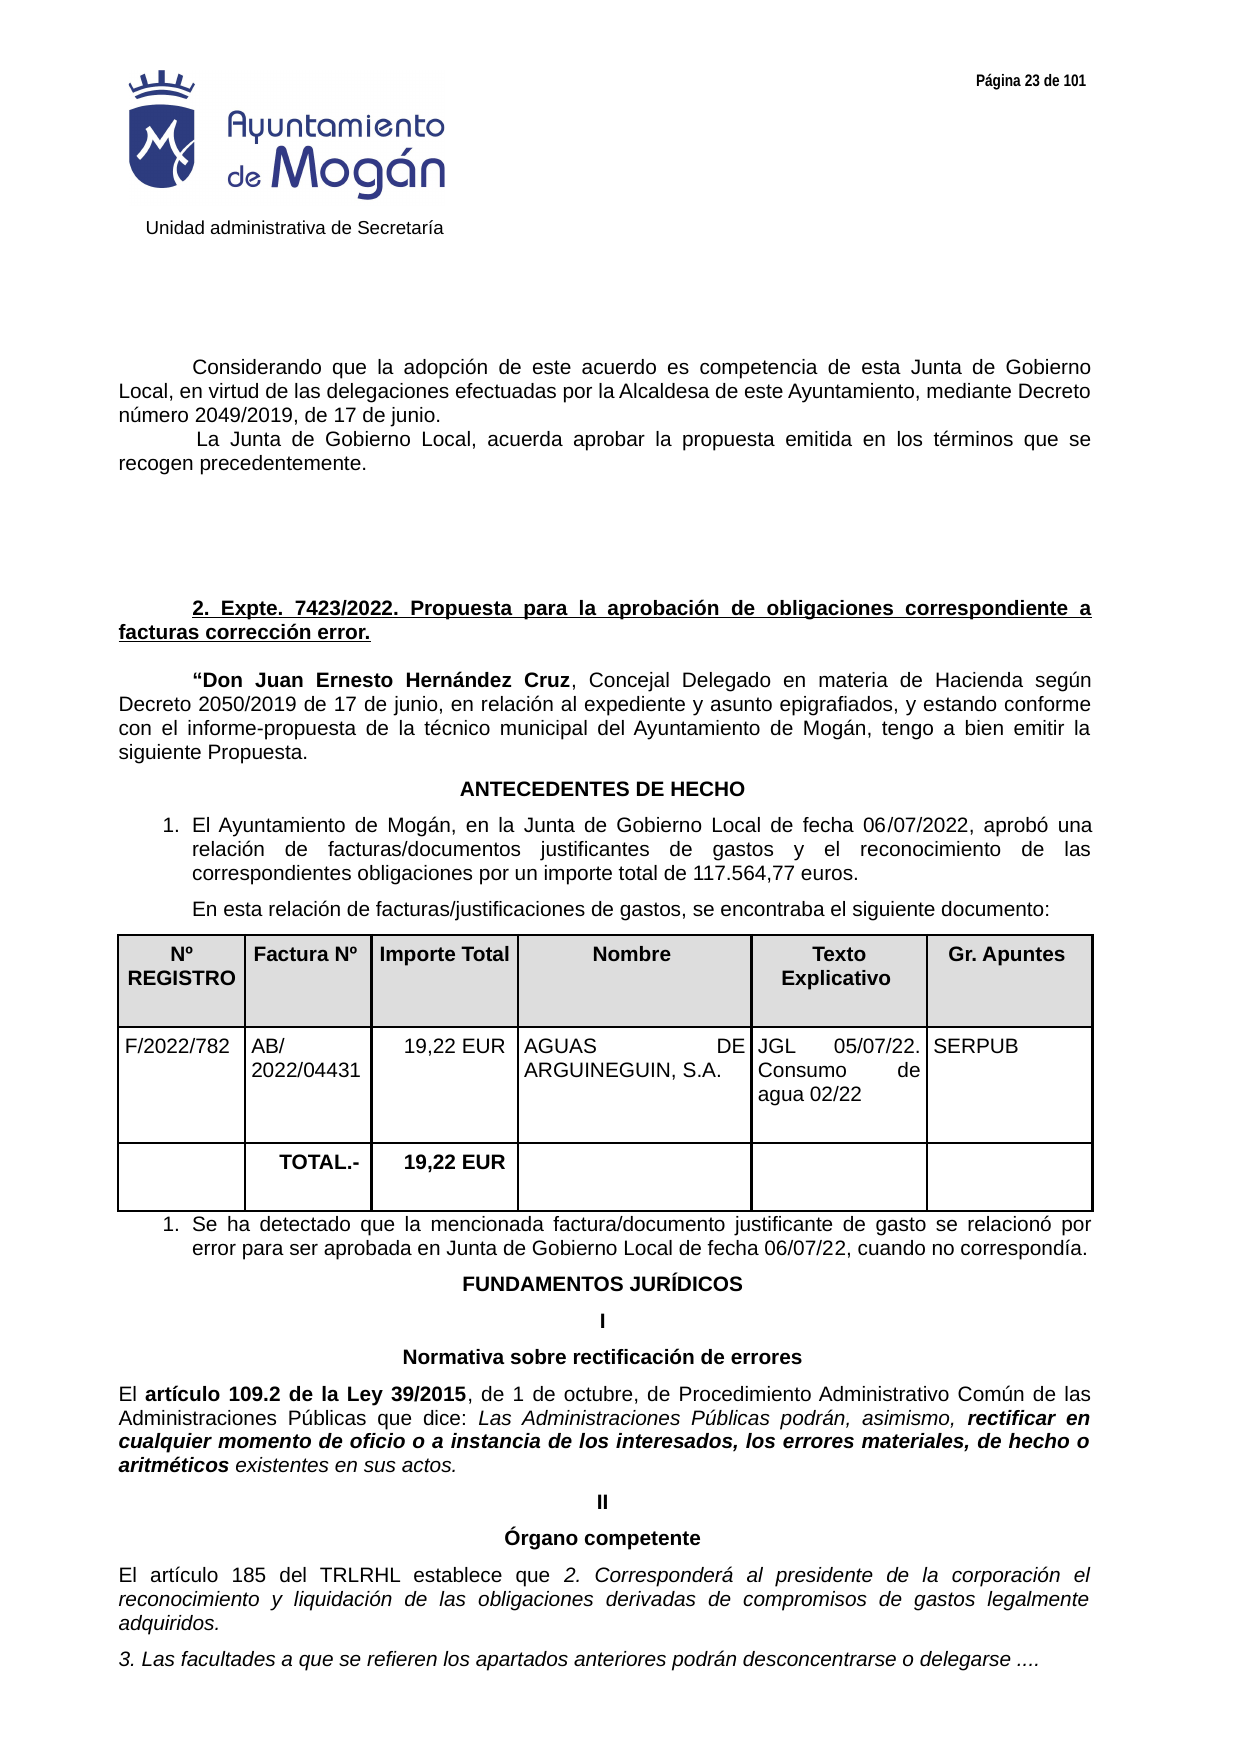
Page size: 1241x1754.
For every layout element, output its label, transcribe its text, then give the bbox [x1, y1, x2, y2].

table_cell [119, 1144, 244, 1209]
table_header Importe Total [373, 936, 517, 1026]
text El artículo 109.2 de la Ley 39/2015, de 1 de octubre, de Procedimiento Administrativo Común de las Administraciones Públicas que dice: Las Administraciones Públicas podrán, asimismo, rectificar en cualquier momento de oficio o a instancia de los interesados, los errores materiales, de hecho o aritméticos existentes en sus actos. [118, 1381, 1092, 1477]
table_cell [753, 1144, 926, 1209]
table_cell TOTAL.- [246, 1144, 370, 1209]
text El artículo 185 del TRLRHL establece que 2. Corresponderá al presidente de la corporación el reconocimiento y liquidación de las obligaciones derivadas de compromisos de gastos legalmente adquiridos. [118, 1563, 1092, 1634]
text 3. Las facultades a que se refieren los apartados anteriores podrán desconcentrarse o delegarse .... [118, 1647, 1092, 1671]
text II [118, 1490, 1092, 1514]
table_cell 19,22 EUR [373, 1144, 517, 1209]
text ANTECEDENTES DE HECHO [118, 776, 1092, 800]
table_cell AGUAS DE ARGUINEGUIN, S.A. [519, 1028, 750, 1142]
table_header Nº REGISTRO [119, 936, 244, 1026]
table_cell SERPUB [928, 1028, 1091, 1142]
table_cell 19,22 EUR [373, 1028, 517, 1142]
table_cell F/2022/782 [119, 1028, 244, 1142]
table_header Texto Explicativo [753, 936, 926, 1026]
text I [118, 1308, 1092, 1332]
table_header Gr. Apuntes [928, 936, 1091, 1026]
table_cell AB/2022/04431 [246, 1028, 370, 1142]
list En esta relación de facturas/justificaciones de gastos, se encontraba el siguiente documento: [162, 897, 1092, 921]
list El Ayuntamiento de Mogán, en la Junta de Gobierno Local de fecha 06/07/2022, aprobó una relación de facturas/documentos justificantes de gastos y el reconocimiento de las correspondientes obligaciones por un importe total de 117.564,77 euros. [162, 813, 1092, 885]
text “Don Juan Ernesto Hernández Cruz, Concejal Delegado en materia de Hacienda según Decreto 2050/2019 de 17 de junio, en relación al expediente y asunto epigrafiados, y estando conforme con el informe-propuesta de la técnico municipal del Ayuntamiento de Mogán, tengo a bien emitir la siguiente Propuesta. [118, 668, 1092, 764]
text La Junta de Gobierno Local, acuerda aprobar la propuesta emitida en los términos que se recogen precedentemente. [118, 426, 1092, 474]
table_cell JGL 05/07/22. Consumo de agua 02/22 [753, 1028, 926, 1142]
text Considerando que la adopción de este acuerdo es competencia de esta Junta de Gobierno Local, en virtud de las delegaciones efectuadas por la Alcaldesa de este Ayuntamiento, mediante Decreto número 2049/2019, de 17 de junio. [118, 354, 1092, 426]
table_header Nombre [519, 936, 750, 1026]
text FUNDAMENTOS JURÍDICOS [118, 1272, 1092, 1296]
text Normativa sobre rectificación de errores [118, 1345, 1092, 1369]
table_cell [928, 1144, 1091, 1209]
table_header Factura Nº [246, 936, 370, 1026]
picture [128, 70, 445, 206]
table_cell [519, 1144, 750, 1209]
text Órgano competente [118, 1526, 1092, 1550]
text 2. Expte. 7423/2022. Propuesta para la aprobación de obligaciones correspondiente a facturas corrección error. [118, 596, 1092, 644]
list Se ha detectado que la mencionada factura/documento justificante de gasto se relacionó por error para ser aprobada en Junta de Gobierno Local de fecha 06/07/22, cuando no correspondía. [162, 1212, 1092, 1259]
